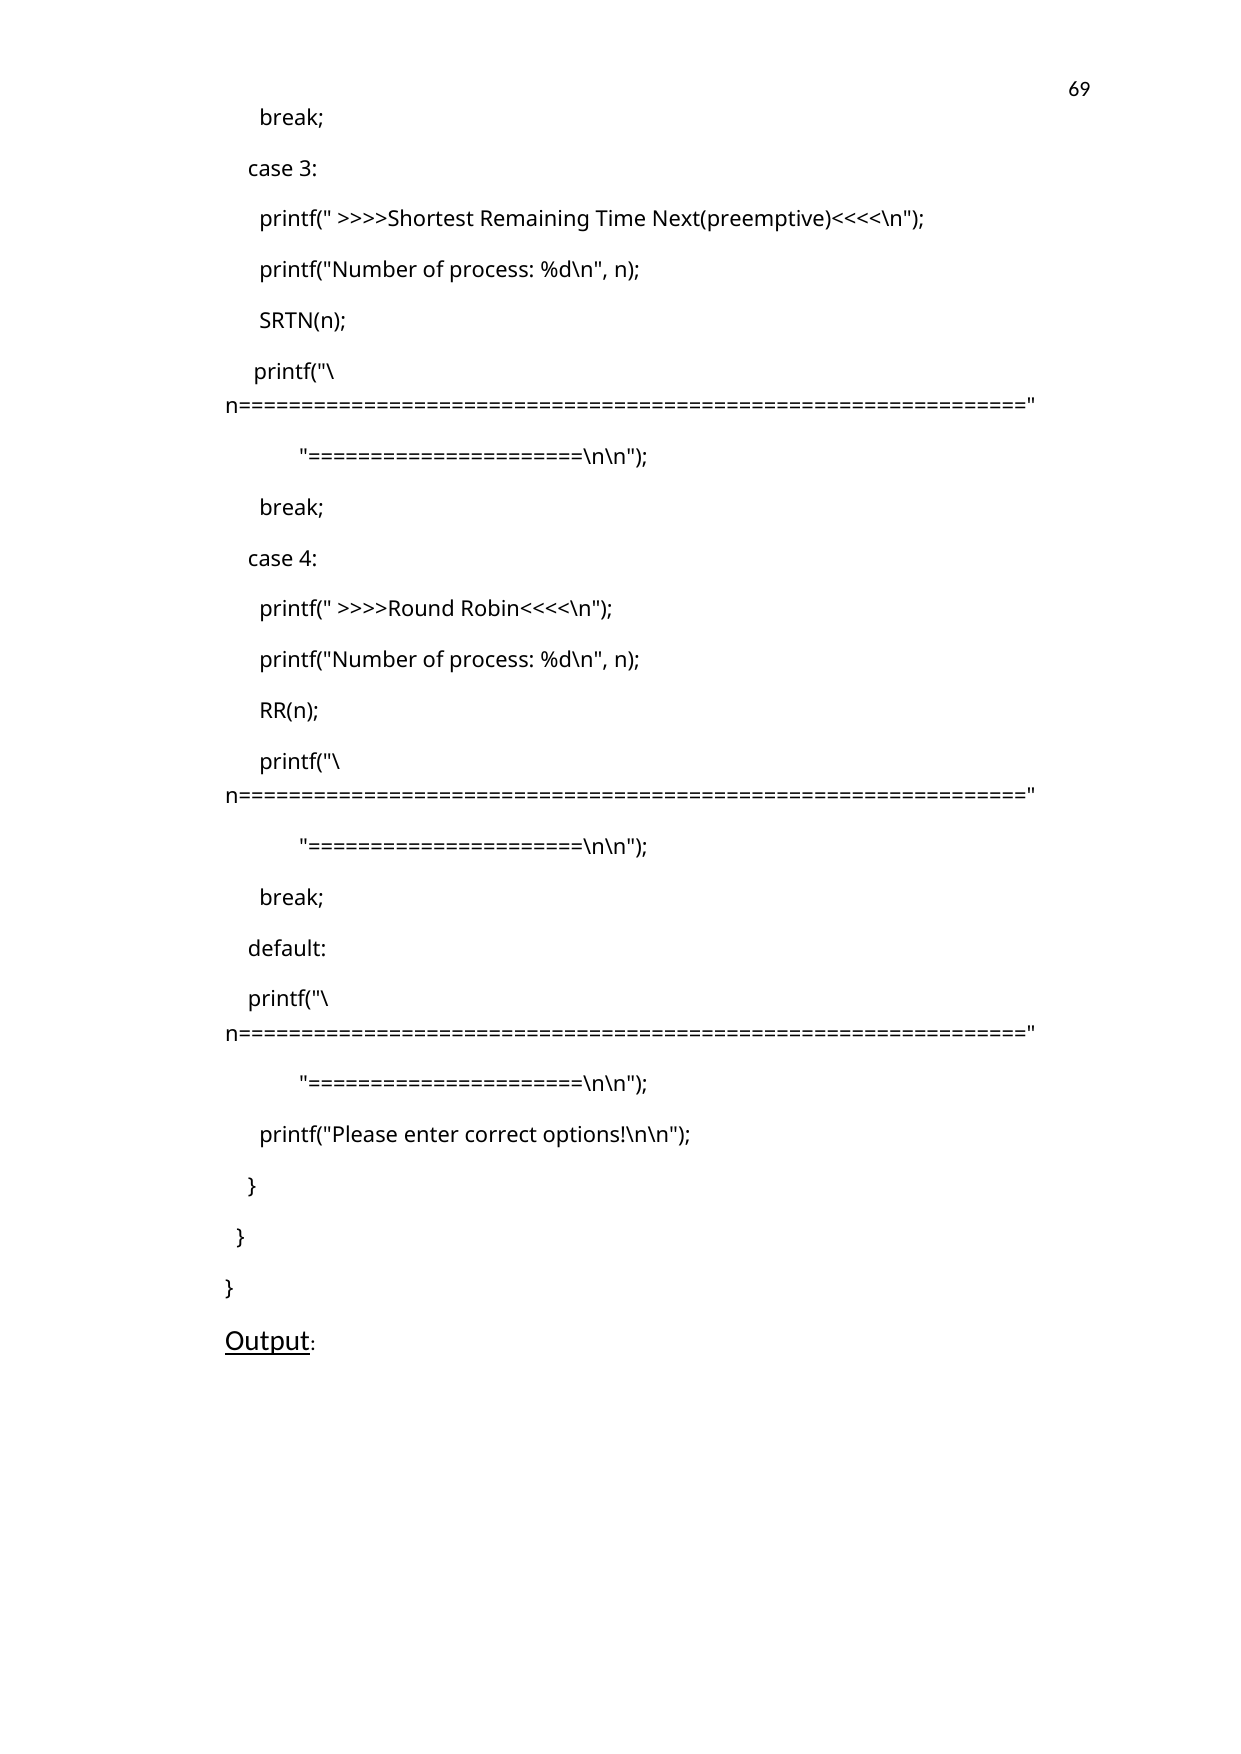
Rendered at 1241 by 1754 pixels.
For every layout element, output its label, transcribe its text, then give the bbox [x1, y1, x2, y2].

text } [225, 1170, 1090, 1200]
text Output: [225, 1322, 1090, 1358]
text break; [225, 102, 1090, 131]
text "======================\n\n"); [225, 831, 1090, 861]
text printf(" >>>>Round Robin<<<<\n"); [225, 593, 1090, 623]
text printf("Number of process: %d\n", n); [225, 254, 1090, 284]
text printf("Please enter correct options!\n\n"); [225, 1119, 1090, 1149]
text printf("Number of process: %d\n", n); [225, 644, 1090, 674]
text "======================\n\n"); [225, 441, 1090, 471]
text RR(n); [225, 695, 1090, 725]
text case 4: [225, 542, 1090, 572]
text printf("\n===============================================================" [225, 356, 1090, 420]
text printf(" >>>>Shortest Remaining Time Next(preemptive)<<<<\n"); [225, 203, 1090, 233]
text break; [225, 492, 1090, 521]
text break; [225, 882, 1090, 911]
text case 3: [225, 152, 1090, 182]
text printf("\n===============================================================" [225, 983, 1090, 1047]
text } [225, 1221, 1090, 1251]
text "======================\n\n"); [225, 1068, 1090, 1098]
text printf("\n===============================================================" [225, 746, 1090, 810]
text default: [225, 932, 1090, 962]
text } [225, 1272, 1090, 1301]
text SRTN(n); [225, 305, 1090, 335]
